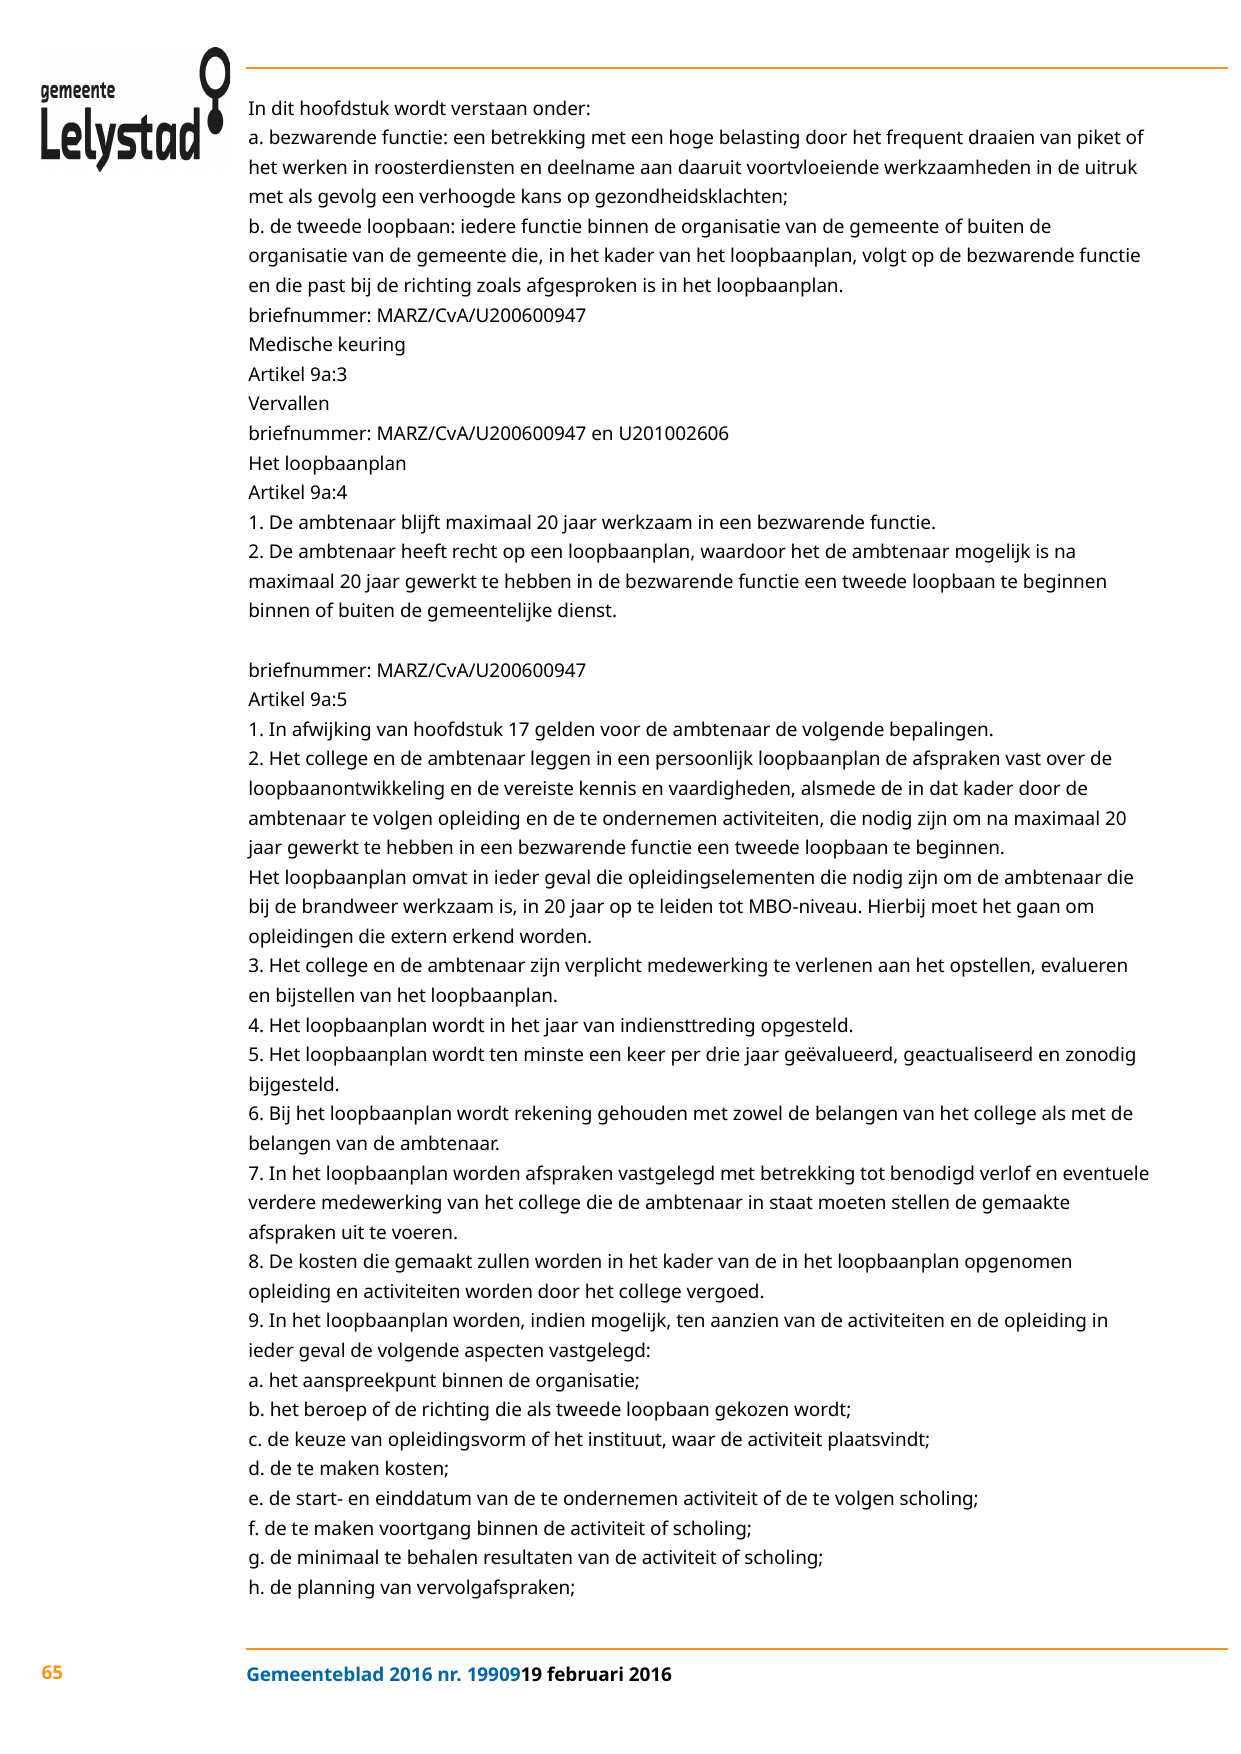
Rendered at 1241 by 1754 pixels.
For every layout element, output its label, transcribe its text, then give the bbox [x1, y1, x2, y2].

text 3. Het college en de ambtenaar zijn verplicht medewerking te verlenen aan het opstellen, evalueren en bijstellen van het loopbaanplan. [248, 953, 1152, 1008]
text c. de keuze van opleidingsvorm of het instituut, waar de activiteit plaatsvindt; [248, 1426, 1152, 1452]
text 7. In het loopbaanplan worden afspraken vastgelegd met betrekking tot benodigd verlof en eventuele verdere medewerking van het college die de ambtenaar in staat moeten stellen de gemaakte afspraken uit te voeren. [248, 1160, 1152, 1245]
picture [41, 47, 231, 172]
text briefnummer: MARZ/CvA/U200600947 [248, 657, 1152, 683]
text a. bezwarende functie: een betrekking met een hoge belasting door het frequent draaien van piket of het werken in roosterdiensten en deelname aan daaruit voortvloeiende werkzaamheden in de uitruk met als gevolg een verhoogde kans op gezondheidsklachten; [248, 124, 1152, 209]
text 5. Het loopbaanplan wordt ten minste een keer per drie jaar geëvalueerd, geactualiseerd en zonodig bijgesteld. [248, 1041, 1152, 1097]
text g. de minimaal te behalen resultaten van de activiteit of scholing; [248, 1544, 1152, 1570]
text b. het beroep of de richting die als tweede loopbaan gekozen wordt; [248, 1396, 1152, 1422]
text f. de te maken voortgang binnen de activiteit of scholing; [248, 1515, 1152, 1541]
text 1. In afwijking van hoofdstuk 17 gelden voor de ambtenaar de volgende bepalingen. [248, 716, 1152, 742]
text Vervallen [248, 391, 1152, 416]
text Het loopbaanplan [248, 450, 1152, 476]
text e. de start- en einddatum van de te ondernemen activiteit of de te volgen scholing; [248, 1485, 1152, 1511]
text 2. Het college en de ambtenaar leggen in een persoonlijk loopbaanplan de afspraken vast over de loopbaanontwikkeling en de vereiste kennis en vaardigheden, alsmede de in dat kader door de ambtenaar te volgen opleiding en de te ondernemen activiteiten, die nodig zijn om na maximaal 20 jaar gewerkt te hebben in een bezwarende functie een tweede loopbaan te beginnen. [248, 746, 1152, 860]
text Artikel 9a:3 [248, 361, 1152, 387]
text 2. De ambtenaar heeft recht op een loopbaanplan, waardoor het de ambtenaar mogelijk is na maximaal 20 jaar gewerkt te hebben in de bezwarende functie een tweede loopbaan te beginnen binnen of buiten de gemeentelijke dienst. [248, 538, 1152, 623]
text 6. Bij het loopbaanplan wordt rekening gehouden met zowel de belangen van het college als met de belangen van de ambtenaar. [248, 1101, 1152, 1156]
text h. de planning van vervolgafspraken; [248, 1574, 1152, 1600]
text Artikel 9a:5 [248, 686, 1152, 712]
text Medische keuring [248, 331, 1152, 357]
text d. de te maken kosten; [248, 1456, 1152, 1481]
text 4. Het loopbaanplan wordt in het jaar van indiensttreding opgesteld. [248, 1012, 1152, 1038]
text In dit hoofdstuk wordt verstaan onder: [248, 95, 1152, 121]
text 1. De ambtenaar blijft maximaal 20 jaar werkzaam in een bezwarende functie. [248, 509, 1152, 535]
text Het loopbaanplan omvat in ieder geval die opleidingselementen die nodig zijn om de ambtenaar die bij de brandweer werkzaam is, in 20 jaar op te leiden tot MBO-niveau. Hierbij moet het gaan om opleidingen die extern erkend worden. [248, 864, 1152, 949]
text briefnummer: MARZ/CvA/U200600947 [248, 302, 1152, 328]
text 8. De kosten die gemaakt zullen worden in het kader van de in het loopbaanplan opgenomen opleiding en activiteiten worden door het college vergoed. [248, 1248, 1152, 1304]
text b. de tweede loopbaan: iedere functie binnen de organisatie van de gemeente of buiten de organisatie van de gemeente die, in het kader van het loopbaanplan, volgt op de bezwarende functie en die past bij de richting zoals afgesproken is in het loopbaanplan. [248, 213, 1152, 298]
text Artikel 9a:4 [248, 479, 1152, 505]
text briefnummer: MARZ/CvA/U200600947 en U201002606 [248, 420, 1152, 446]
text 9. In het loopbaanplan worden, indien mogelijk, ten aanzien van de activiteiten en de opleiding in ieder geval de volgende aspecten vastgelegd: [248, 1308, 1152, 1363]
text a. het aanspreekpunt binnen de organisatie; [248, 1367, 1152, 1393]
